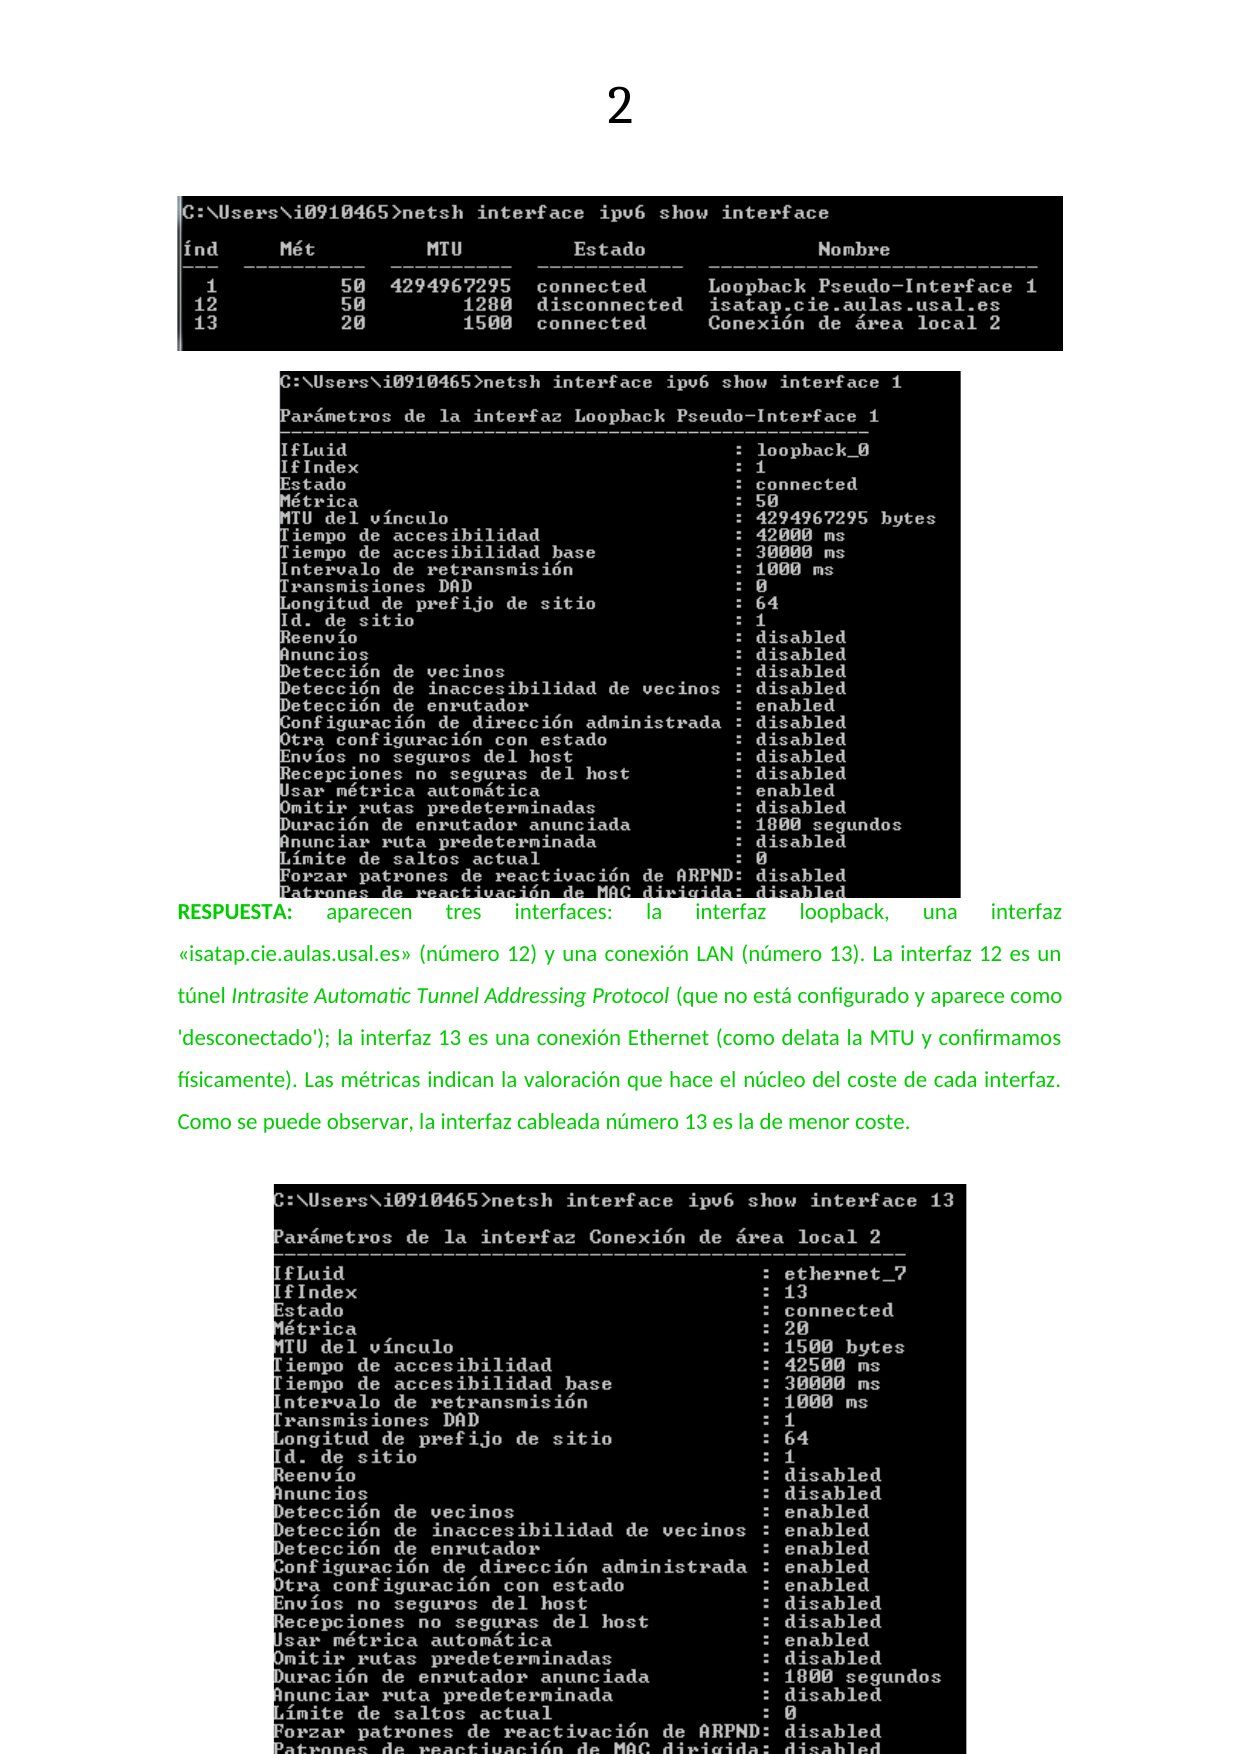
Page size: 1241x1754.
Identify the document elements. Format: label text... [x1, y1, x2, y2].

text RESPUESTA: aparecen tres interfaces: la interfaz loopback, una interfaz «isatap.cie.aulas.usal.es» (número 12) y una conexión LAN (número 13). La interfaz 12 es un túnel Intrasite Automatic Tunnel Addressing Protocol (que no está configurado y aparece como 'desconectado'); la interfaz 13 es una conexión Ethernet (como delata la MTU y confirmamos físicamente). Las métricas indican la valoración que hace el núcleo del coste de cada interfaz. Como se puede observar, la interfaz cableada número 13 es la de menor coste. [177, 704, 1063, 1135]
picture [279, 371, 961, 898]
picture [273, 1184, 967, 1754]
picture [177, 196, 1063, 351]
